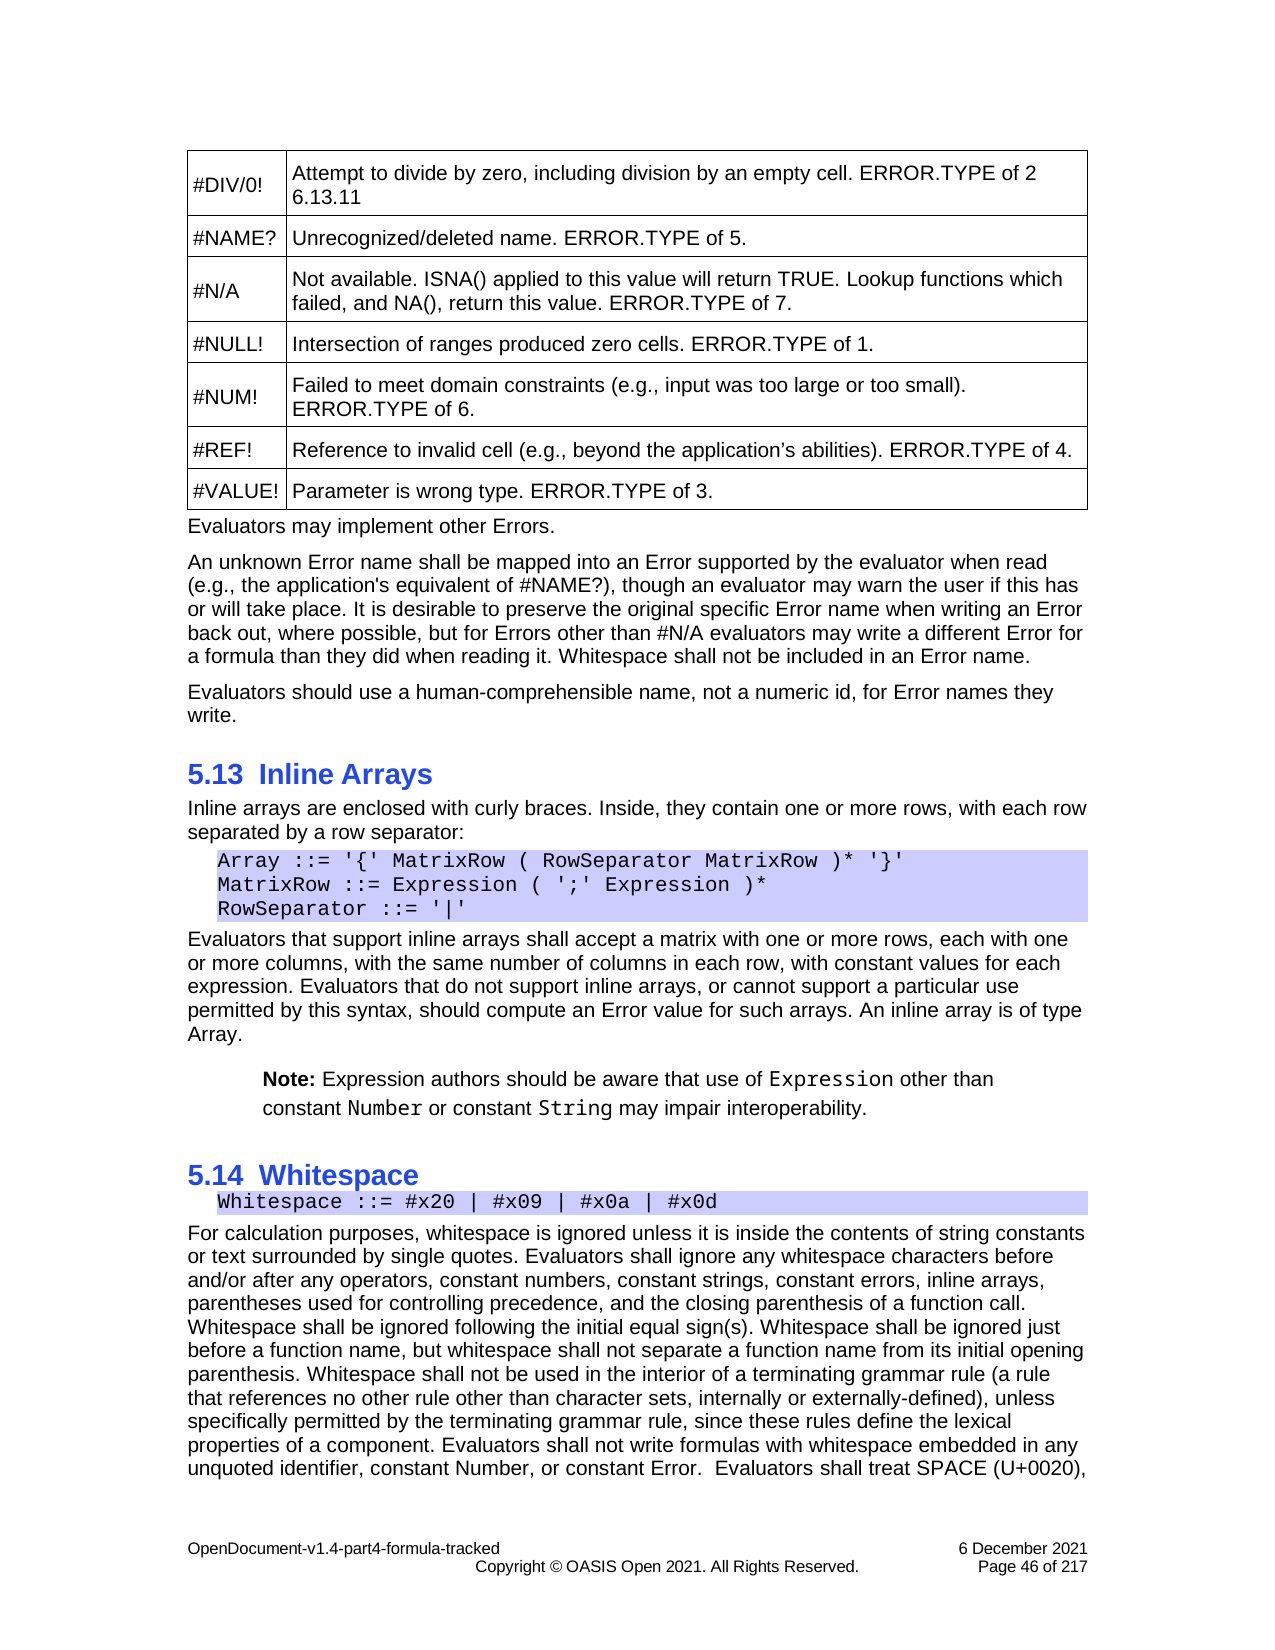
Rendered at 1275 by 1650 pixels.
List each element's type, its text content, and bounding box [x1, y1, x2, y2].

table_cell Intersection of ranges produced zero cells. ERROR.TYPE of 1. [287, 322, 1087, 362]
text Inline arrays are enclosed with curly braces. Inside, they contain one or more rows, with each row separated by a row separator: [187, 797, 1088, 844]
text An unknown Error name shall be mapped into an Error supported by the evaluator when read (e.g., the application's equivalent of #NAME?), though an evaluator may warn the user if this has or will take place. It is desirable to preserve the original specific Error name when writing an Error back out, where possible, but for Errors other than #N/A evaluators may write a different Error for a formula than they did when reading it. Whitespace shall not be included in an Error name. [187, 550, 1088, 668]
table_cell Failed to meet domain constraints (e.g., input was too large or too small). ERROR.TYPE of 6. [287, 363, 1087, 426]
text Evaluators may implement other Errors. [187, 515, 1088, 538]
table_cell #VALUE! [188, 469, 286, 509]
table_cell Not available. ISNA() applied to this value will return TRUE. Lookup functions which failed, and NA(), return this value. ERROR.TYPE of 7. [287, 257, 1087, 321]
text MatrixRow ::= Expression ( ';' Expression )* [217, 874, 1088, 898]
text Evaluators should use a human-comprehensible name, not a numeric id, for Error names they write. [187, 680, 1088, 727]
text For calculation purposes, whitespace is ignored unless it is inside the contents of string constants or text surrounded by single quotes. Evaluators shall ignore any whitespace characters before and/or after any operators, constant numbers, constant strings, constant errors, inline arrays, parentheses used for controlling precedence, and the closing parenthesis of a function call. Whitespace shall be ignored following the initial equal sign(s). Whitespace shall be ignored just before a function name, but whitespace shall not separate a function name from its initial opening parenthesis. Whitespace shall not be used in the interior of a terminating grammar rule (a rule that references no other rule other than character sets, internally or externally-defined), unless specifically permitted by the terminating grammar rule, since these rules define the lexical properties of a component. Evaluators shall not write formulas with whitespace embedded in any unquoted identifier, constant Number, or constant Error. Evaluators shall treat SPACE (U+0020), [187, 1221, 1088, 1480]
table_cell #NUM! [188, 363, 286, 426]
table_cell #REF! [188, 427, 286, 467]
subtitle Whitespace [187, 1159, 1088, 1191]
table_cell #NAME? [188, 216, 286, 256]
table_cell Unrecognized/deleted name. ERROR.TYPE of 5. [287, 216, 1087, 256]
subtitle Inline Arrays [187, 758, 1088, 791]
text Whitespace ::= #x20 | #x09 | #x0a | #x0d [217, 1191, 1088, 1215]
table_cell #NULL! [188, 322, 286, 362]
text Note: Expression authors should be aware that use of Expression other than constant Number or constant String may impair interoperability. [262, 1064, 1013, 1121]
text Evaluators that support inline arrays shall accept a matrix with one or more rows, each with one or more columns, with the same number of columns in each row, with constant values for each expression. Evaluators that do not support inline arrays, or cannot support a particular use permitted by this syntax, should compute an Error value for such arrays. An inline array is of type Array. [187, 928, 1088, 1046]
text Array ::= '{' MatrixRow ( RowSeparator MatrixRow )* '}' [217, 850, 1088, 874]
table_cell #N/A [188, 257, 286, 321]
table_cell #DIV/0! [188, 151, 286, 215]
table_cell Reference to invalid cell (e.g., beyond the application’s abilities). ERROR.TYPE of 4. [287, 427, 1087, 467]
text RowSeparator ::= '|' [217, 898, 1088, 922]
table_cell Attempt to divide by zero, including division by an empty cell. ERROR.TYPE of 2 6.13.11 [287, 151, 1087, 215]
table_cell Parameter is wrong type. ERROR.TYPE of 3. [287, 469, 1087, 509]
